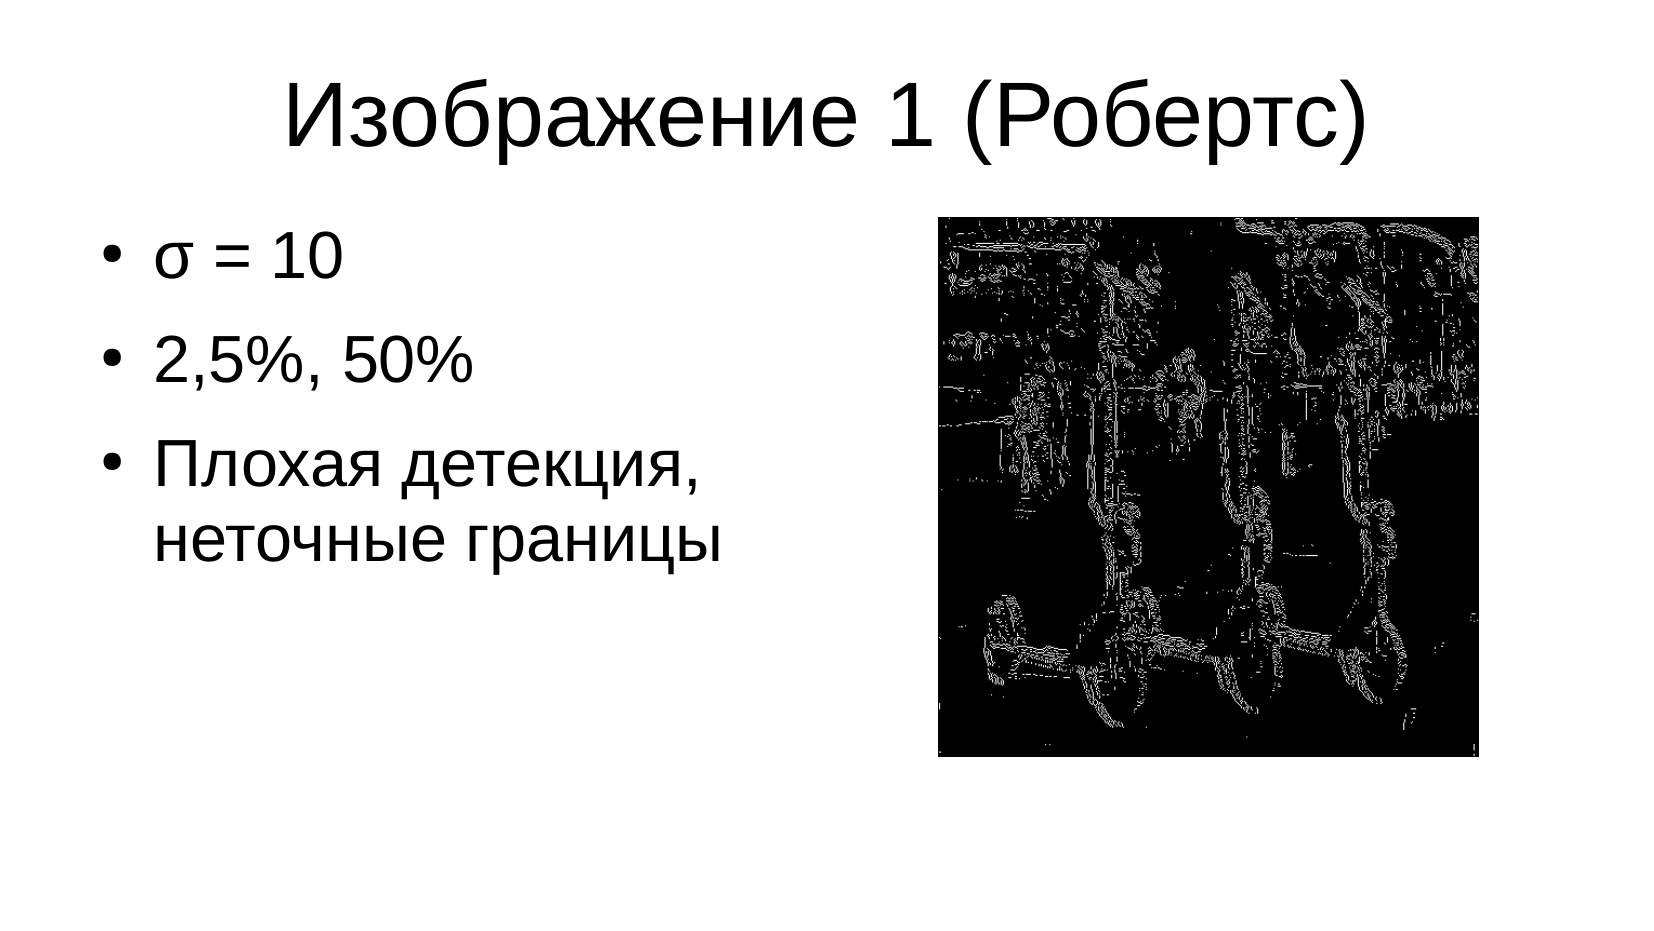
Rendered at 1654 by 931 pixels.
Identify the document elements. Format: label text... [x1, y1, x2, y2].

picture [938, 217, 1479, 758]
list σ = 10 2,5%, 50% Плохая детекция, неточные границы [82, 217, 809, 758]
title Изображение 1 (Робертс) [82, 37, 1571, 193]
